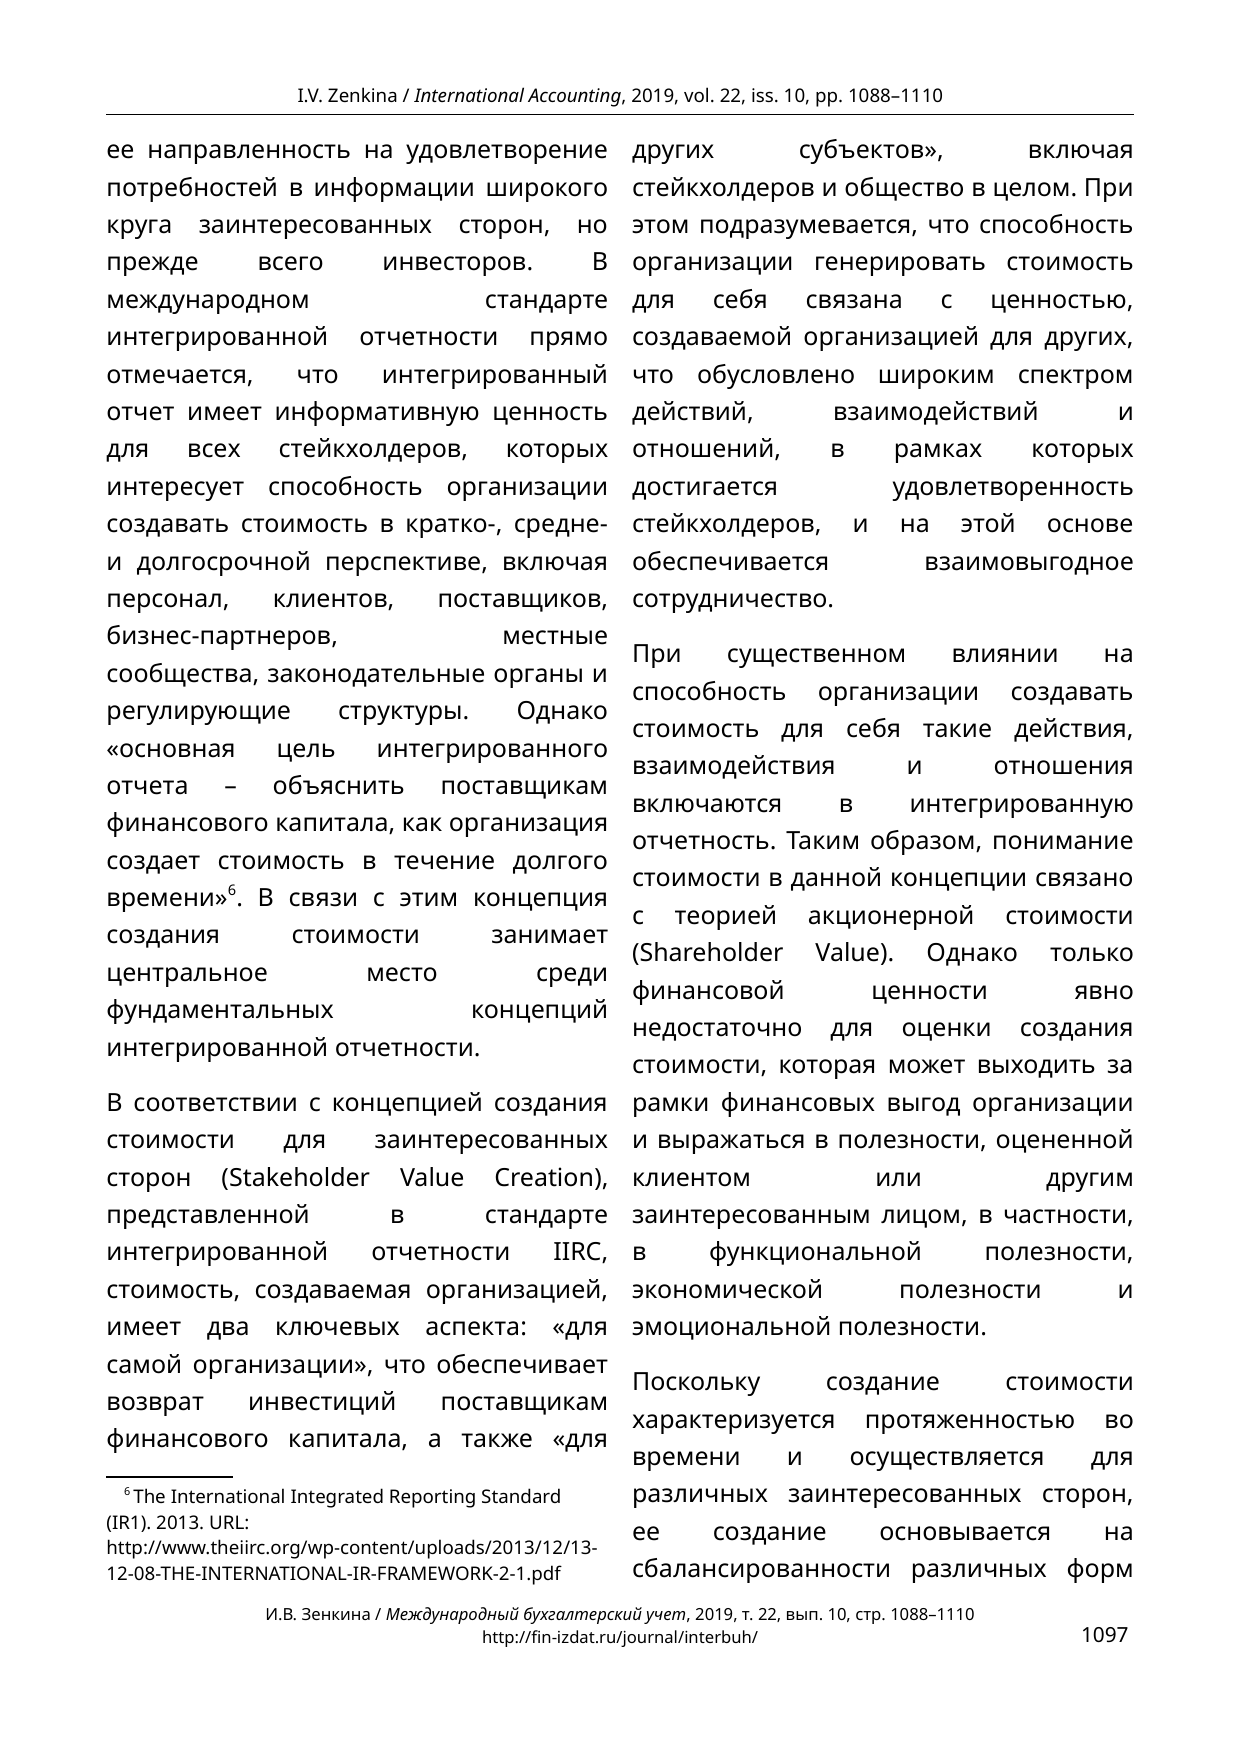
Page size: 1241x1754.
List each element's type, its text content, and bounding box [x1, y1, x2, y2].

text При существенном влиянии на способность организации создавать стоимость для себя такие действия, взаимодействия и отношения включаются в интегрированную отчетность. Таким образом, понимание стоимости в данной концепции связано с теорией акционерной стоимости (Shareholder Value). Однако только финансовой ценности явно недостаточно для оценки создания стоимости, которая может выходить за рамки финансовых выгод организации и выражаться в полезности, оцененной клиентом или другим заинтересованным лицом, в частности, в функциональной полезности, экономической полезности и эмоциональной полезности. [632, 636, 1134, 1343]
text The International Integrated Reporting Standard (IR1). 2013. URL: http://www.theiirc.org/wp-content/uploads/2013/12/13-12-08-THE-INTERNATIONAL-IR-FRAMEWORK-2-1.pdf [106, 1483, 608, 1586]
text Поскольку создание стоимости характеризуется протяженностью во времени и осуществляется для различных заинтересованных сторон, ее создание основывается на сбалансированности различных форм [632, 1364, 1134, 1585]
text других субъектов», включая стейкхолдеров и общество в целом. При этом подразумевается, что способность организации генерировать стоимость для себя связана с ценностью, создаваемой организацией для других, что обусловлено широким спектром действий, взаимодействий и отношений, в рамках которых достигается удовлетворенность стейкхолдеров, и на этой основе обеспечивается взаимовыгодное сотрудничество. [632, 132, 1134, 615]
text ее направленность на удовлетворение потребностей в информации широкого круга заинтересованных сторон, но прежде всего инвесторов. В международном стандарте интегрированной отчетности прямо отмечается, что интегрированный отчет имеет информативную ценность для всех стейкхолдеров, которых интересует способность организации создавать стоимость в кратко-, средне- и долгосрочной перспективе, включая персонал, клиентов, поставщиков, бизнес-партнеров, местные сообщества, законодательные органы и регулирующие структуры. Однако «основная цель интегрированного отчета – объяснить поставщикам финансового капитала, как организация создает стоимость в течение долгого времени». В связи с этим концепция создания стоимости занимает центральное место среди фундаментальных концепций интегрированной отчетности. [106, 132, 608, 1063]
text В соответствии с концепцией создания стоимости для заинтересованных сторон (Stakeholder Value Creation), представленной в стандарте интегрированной отчетности IIRC, стоимость, создаваемая организацией, имеет два ключевых аспекта: «для самой организации», что обеспечивает возврат инвестиций поставщикам финансового капитала, а также «для [106, 1084, 608, 1455]
